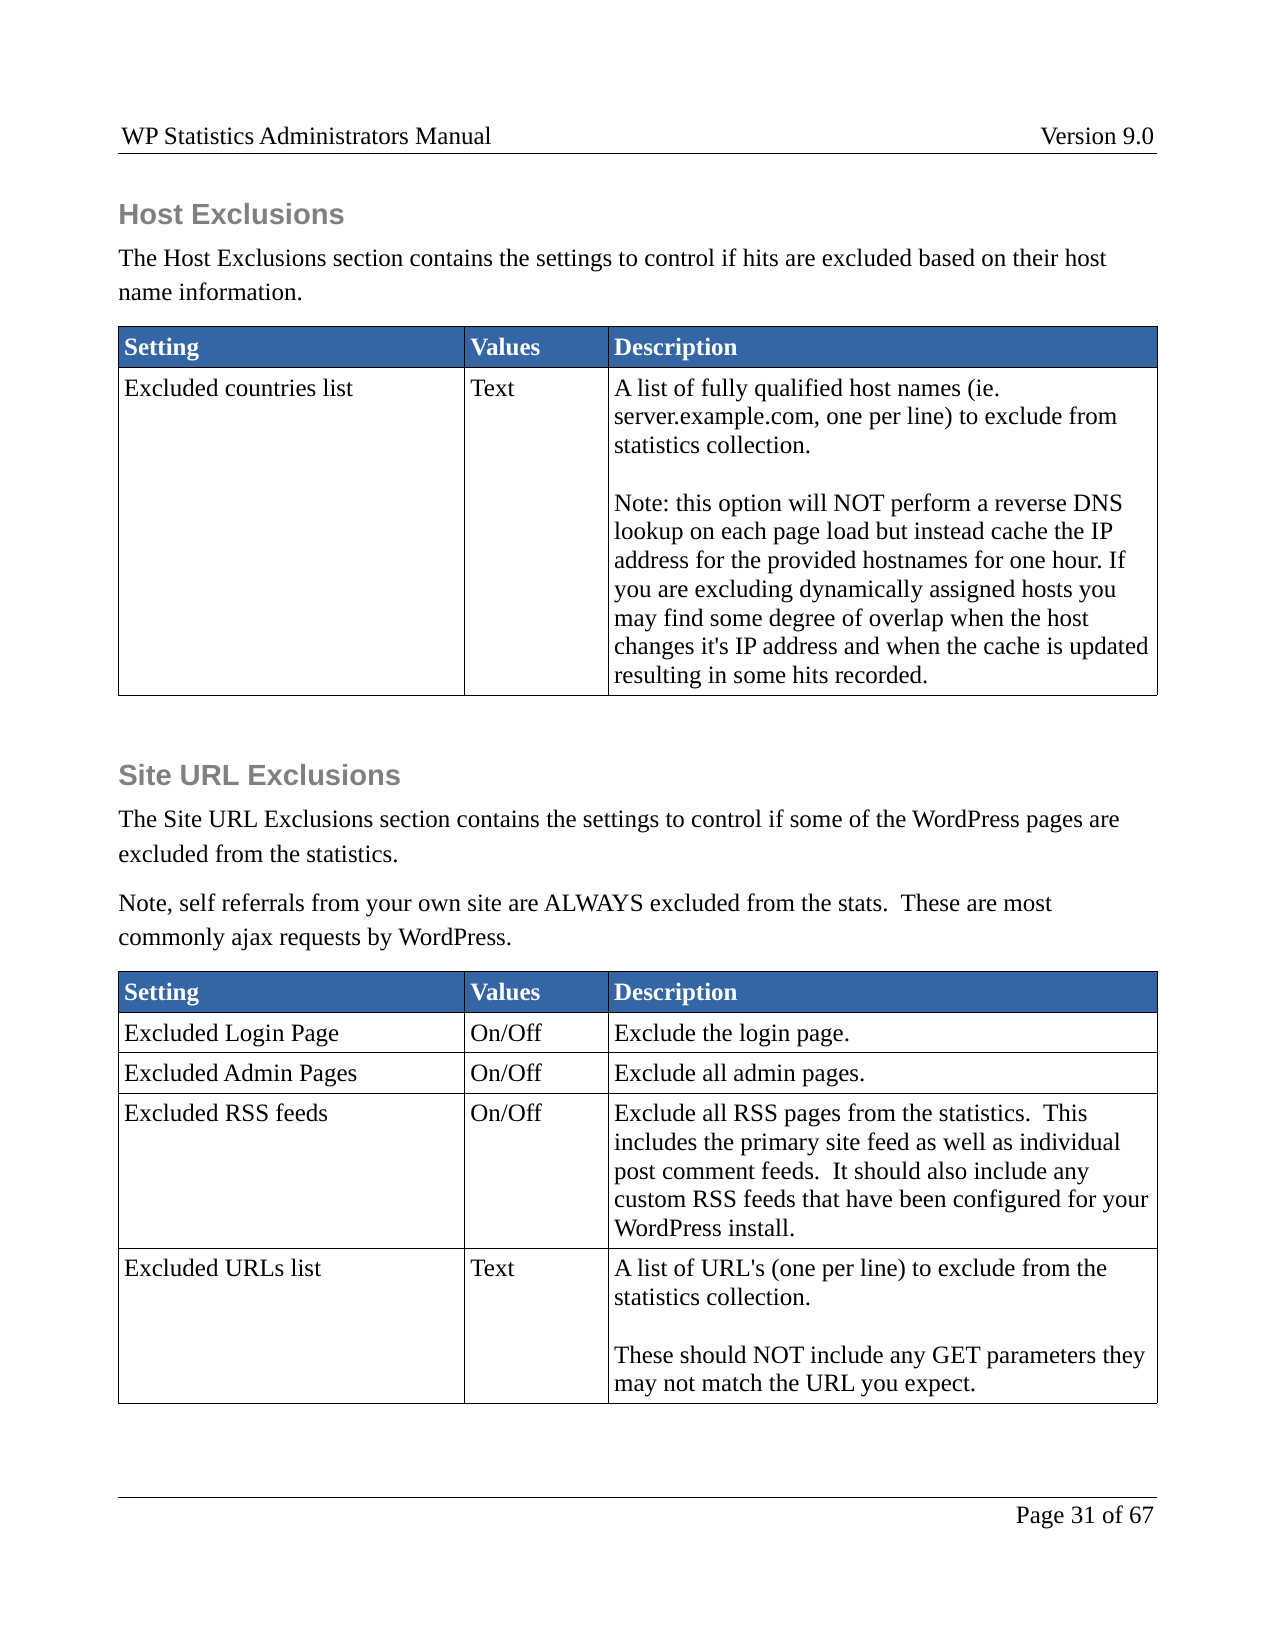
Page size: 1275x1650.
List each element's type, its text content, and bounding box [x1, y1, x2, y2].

subtitle Host Exclusions [118, 197, 1157, 230]
table_header Setting [119, 972, 464, 1012]
table_cell A list of URL's (one per line) to exclude from the statistics collection. These should NOT include any GET parameters they may not match the URL you expect. [609, 1249, 1157, 1403]
table_header Values [465, 972, 608, 1012]
table_cell Exclude the login page. [609, 1013, 1157, 1052]
table_cell A list of fully qualified host names (ie. server.example.com, one per line) to exclude from statistics collection. Note: this option will NOT perform a reverse DNS lookup on each page load but instead cache the IP address for the provided hostnames for one hour. If you are excluding dynamically assigned hosts you may find some degree of overlap when the host changes it's IP address and when the cache is updated resulting in some hits recorded. [609, 368, 1157, 694]
table_cell Excluded RSS feeds [119, 1094, 464, 1248]
table_cell On/Off [465, 1094, 608, 1248]
table_cell Excluded countries list [119, 368, 464, 694]
table_cell On/Off [465, 1053, 608, 1092]
text The Host Exclusions section contains the settings to control if hits are excluded based on their host name information. [118, 243, 1157, 306]
table_cell Exclude all RSS pages from the statistics. This includes the primary site feed as well as individual post comment feeds. It should also include any custom RSS feeds that have been configured for your WordPress install. [609, 1094, 1157, 1248]
table_cell Text [465, 368, 608, 694]
table_cell Text [465, 1249, 608, 1403]
table_header Values [465, 327, 608, 367]
table_cell Excluded URLs list [119, 1249, 464, 1403]
table_cell Excluded Admin Pages [119, 1053, 464, 1092]
table_cell Exclude all admin pages. [609, 1053, 1157, 1092]
subtitle Site URL Exclusions [118, 758, 1157, 792]
text The Site URL Exclusions section contains the settings to control if some of the WordPress pages are excluded from the statistics. [118, 804, 1157, 868]
text Note, self referrals from your own site are ALWAYS excluded from the stats. These are most commonly ajax requests by WordPress. [118, 888, 1157, 951]
table_cell On/Off [465, 1013, 608, 1052]
table_header Description [609, 972, 1157, 1012]
table_cell Excluded Login Page [119, 1013, 464, 1052]
table_header Description [609, 327, 1157, 367]
table_header Setting [119, 327, 464, 367]
